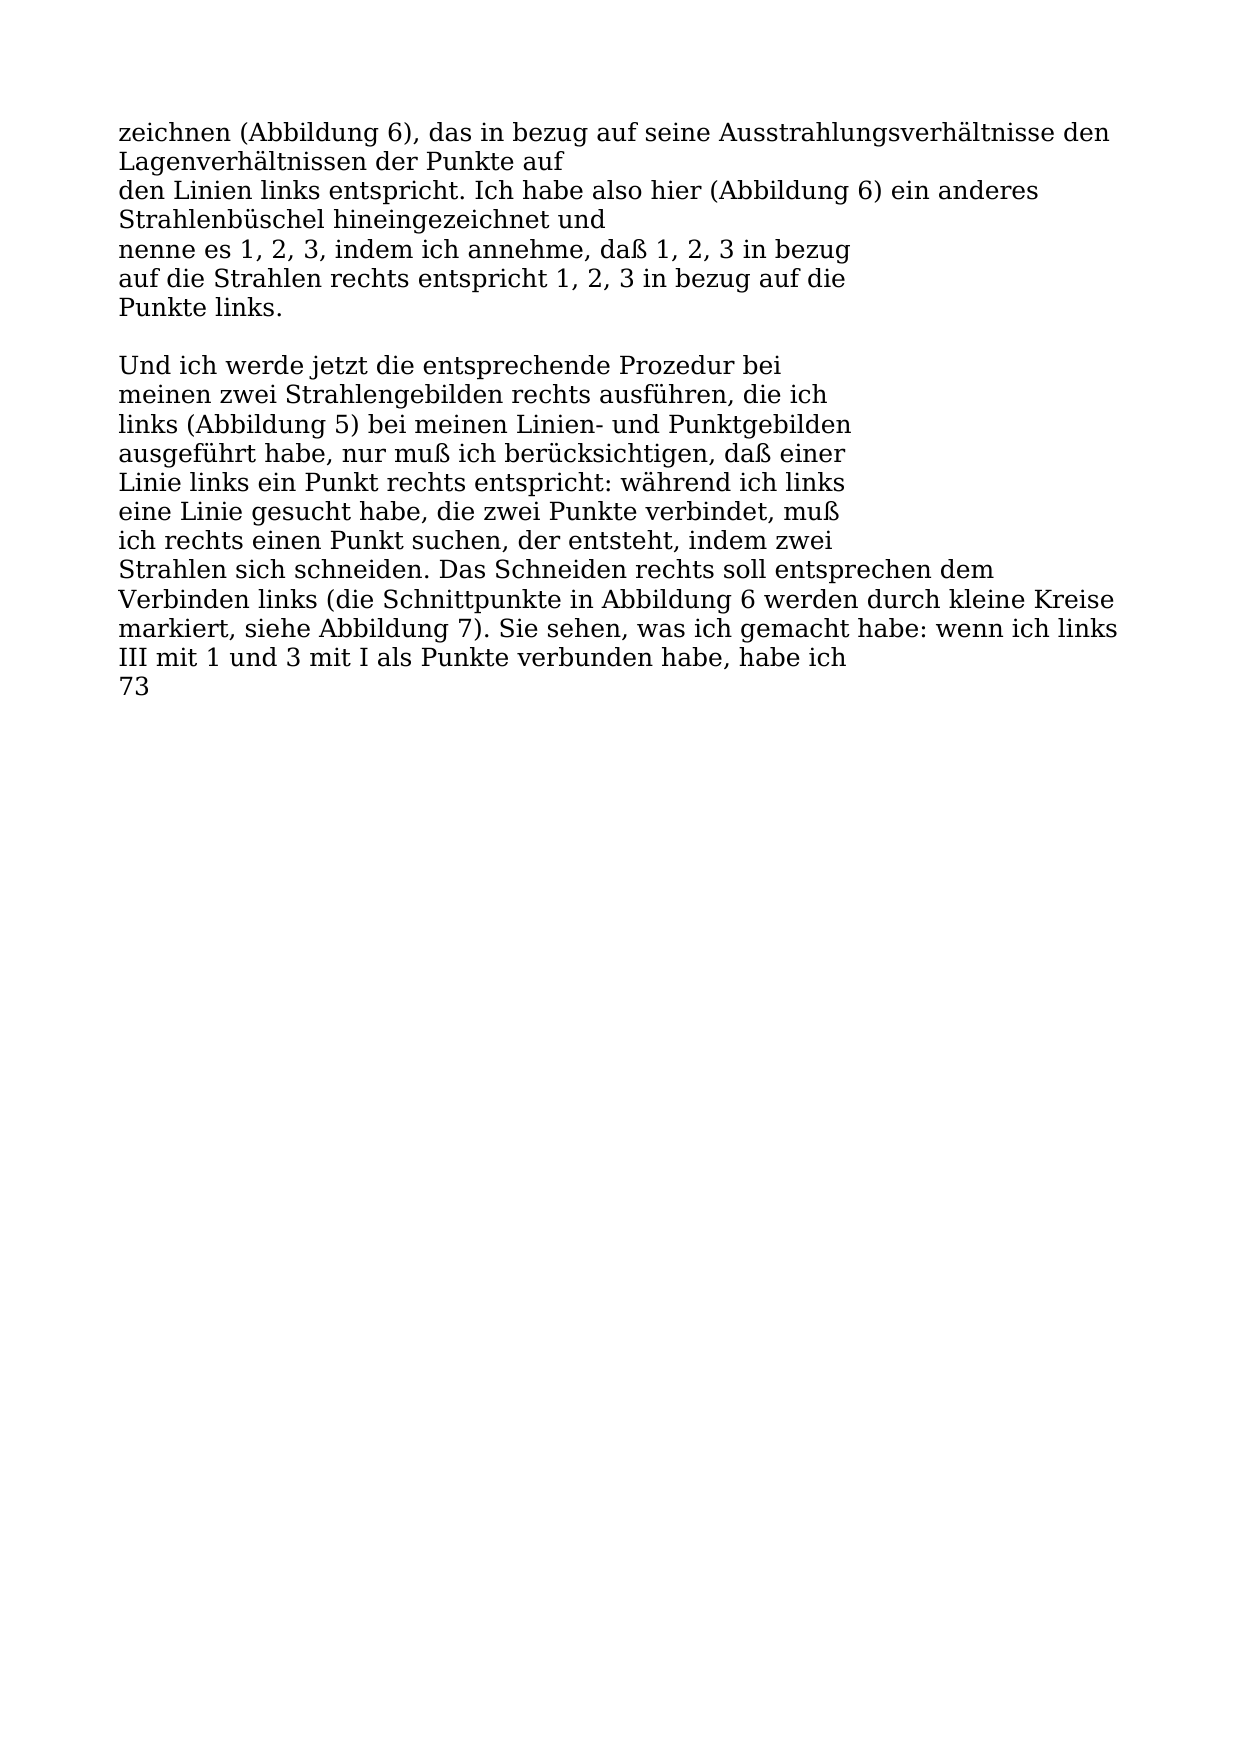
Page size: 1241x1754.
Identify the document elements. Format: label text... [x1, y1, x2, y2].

text eine Linie gesucht habe, die zwei Punkte verbindet, muß [118, 497, 1122, 526]
text nenne es 1, 2, 3, indem ich annehme, daß 1, 2, 3 in bezug [118, 235, 1122, 264]
text Punkte links. [118, 293, 1122, 322]
text Strahlen sich schneiden. Das Schneiden rechts soll entsprechen dem Verbinden links (die Schnittpunkte in Abbildung 6 werden durch kleine Kreise markiert, siehe Abbildung 7). Sie sehen, was ich gemacht habe: wenn ich links [118, 556, 1122, 643]
text III mit 1 und 3 mit I als Punkte verbunden habe, habe ich [118, 643, 1122, 672]
text Und ich werde jetzt die entsprechende Prozedur bei [118, 351, 1122, 381]
text zeichnen (Abbildung 6), das in bezug auf seine Ausstrahlungsverhältnisse den Lagenverhältnissen der Punkte auf [118, 118, 1122, 176]
text meinen zwei Strahlengebilden rechts ausführen, die ich [118, 381, 1122, 410]
text Linie links ein Punkt rechts entspricht: während ich links [118, 468, 1122, 497]
text ausgeführt habe, nur muß ich berücksichtigen, daß einer [118, 439, 1122, 468]
text 73 [118, 672, 1122, 701]
text ich rechts einen Punkt suchen, der entsteht, indem zwei [118, 526, 1122, 556]
text auf die Strahlen rechts entspricht 1, 2, 3 in bezug auf die [118, 264, 1122, 293]
text den Linien links entspricht. Ich habe also hier (Abbildung 6) ein anderes Strahlenbüschel hineingezeichnet und [118, 176, 1122, 235]
text links (Abbildung 5) bei meinen Linien- und Punktgebilden [118, 410, 1122, 439]
